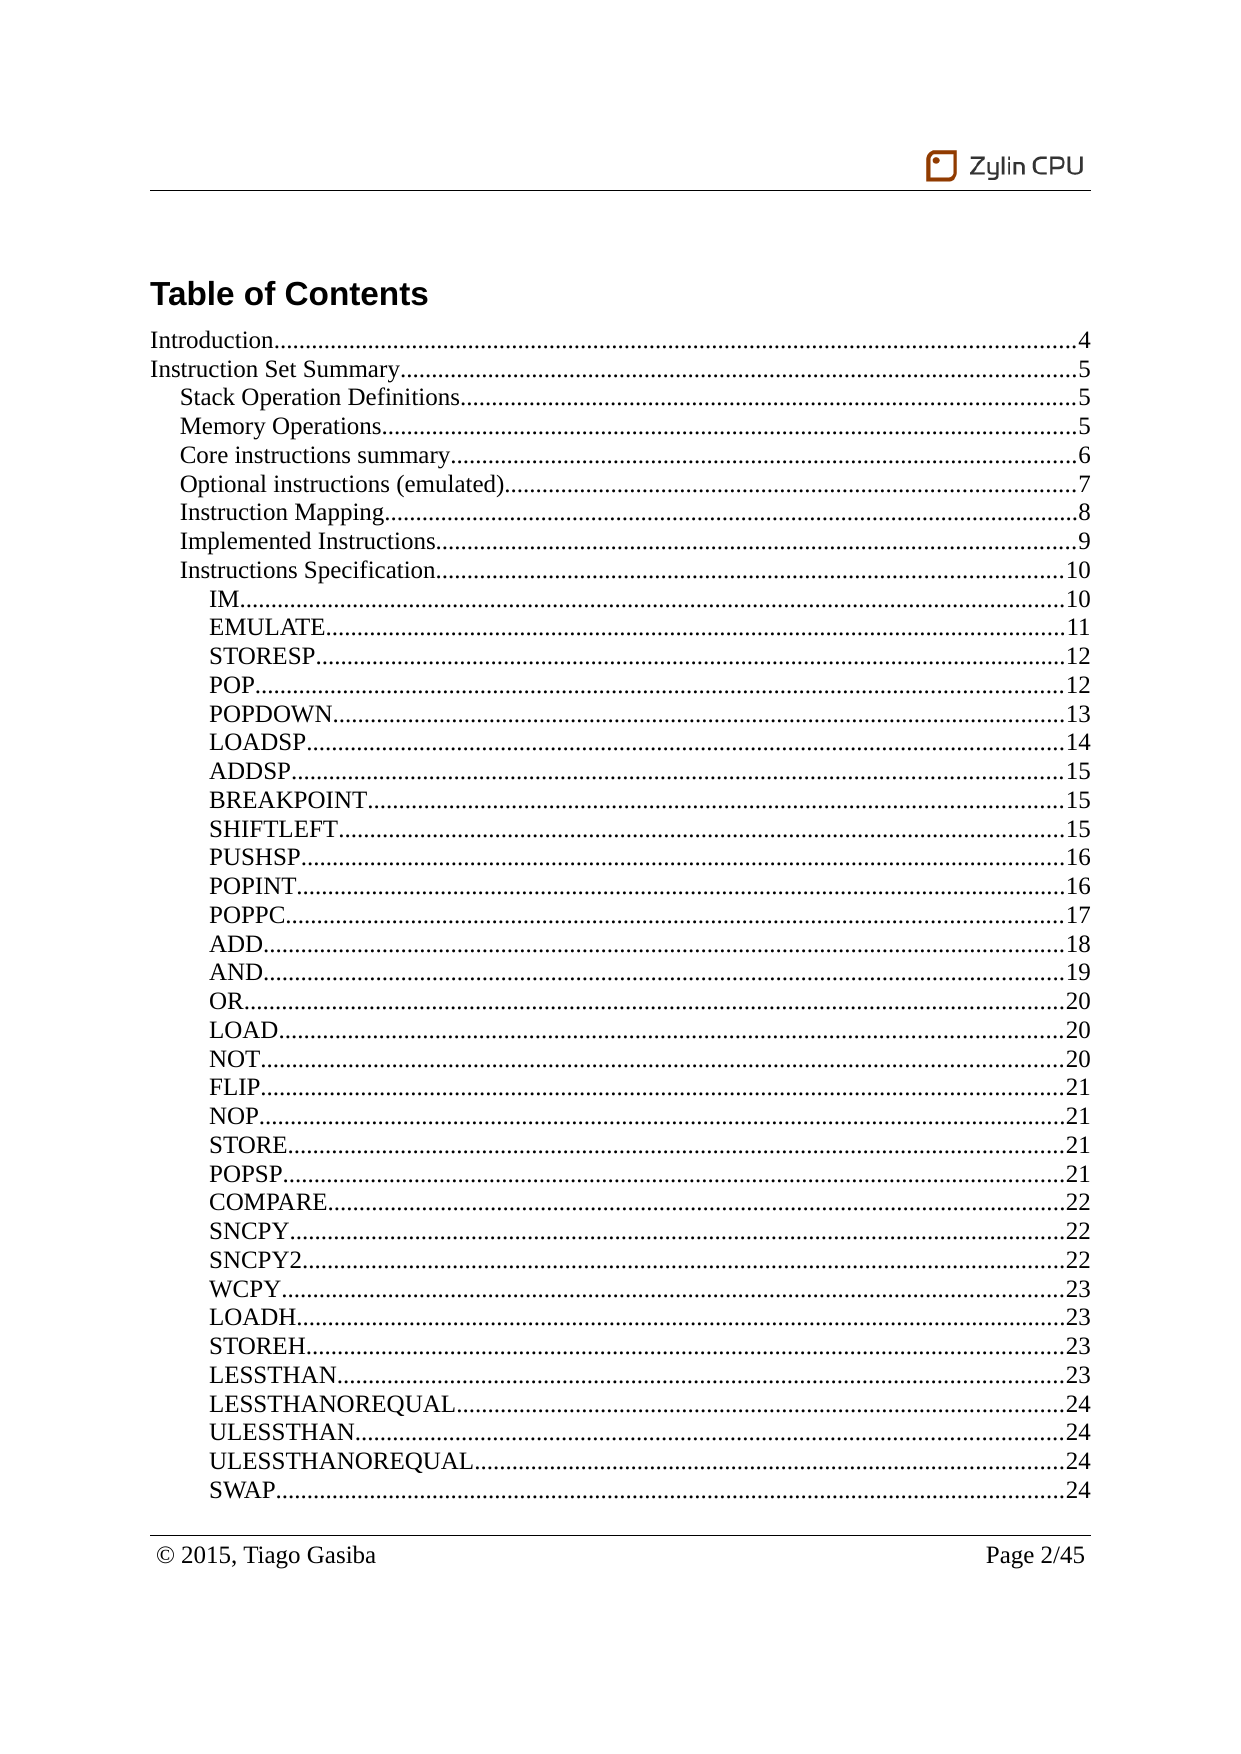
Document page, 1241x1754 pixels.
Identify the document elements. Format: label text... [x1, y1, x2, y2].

text STOREH 23 [209, 1331, 1091, 1360]
text STORESP 12 [209, 641, 1091, 670]
text POPPC 17 [209, 900, 1091, 929]
text Instruction Set Summary 5 [150, 354, 1091, 382]
text NOT 20 [209, 1044, 1091, 1072]
text POP 12 [209, 670, 1091, 699]
text Instruction Mapping 8 [179, 497, 1091, 526]
text LESSTHANOREQUAL 24 [209, 1389, 1091, 1417]
text COMPARE 22 [209, 1187, 1091, 1216]
text ADD 18 [209, 929, 1091, 957]
text FLIP 21 [209, 1072, 1091, 1101]
text Core instructions summary 6 [179, 440, 1091, 469]
text LESSTHAN 23 [209, 1360, 1091, 1389]
text ULESSTHANOREQUAL 24 [209, 1446, 1091, 1475]
text Optional instructions (emulated) 7 [179, 469, 1091, 497]
subtitle Table of Contents [150, 274, 1091, 312]
text AND 19 [209, 957, 1091, 986]
text SHIFTLEFT 15 [209, 814, 1091, 842]
text EMULATE 11 [209, 612, 1091, 641]
text LOAD 20 [209, 1015, 1091, 1044]
text SNCPY 22 [209, 1216, 1091, 1245]
text LOADH 23 [209, 1302, 1091, 1331]
text Stack Operation Definitions 5 [179, 382, 1091, 411]
text Implemented Instructions 9 [179, 526, 1091, 555]
text PUSHSP 16 [209, 842, 1091, 871]
picture [922, 148, 1151, 185]
text ULESSTHAN 24 [209, 1417, 1091, 1446]
text POPSP 21 [209, 1159, 1091, 1187]
text ADDSP 15 [209, 756, 1091, 785]
text BREAKPOINT 15 [209, 785, 1091, 814]
text SNCPY2 22 [209, 1245, 1091, 1274]
text IM 10 [209, 584, 1091, 612]
text NOP 21 [209, 1101, 1091, 1130]
text Instructions Specification 10 [179, 555, 1091, 584]
text SWAP 24 [209, 1475, 1091, 1504]
text WCPY 23 [209, 1274, 1091, 1302]
text OR 20 [209, 986, 1091, 1015]
text LOADSP 14 [209, 727, 1091, 756]
text Introduction 4 [150, 325, 1091, 354]
text STORE 21 [209, 1130, 1091, 1159]
text Memory Operations 5 [179, 411, 1091, 440]
text POPDOWN 13 [209, 699, 1091, 727]
text POPINT 16 [209, 871, 1091, 900]
